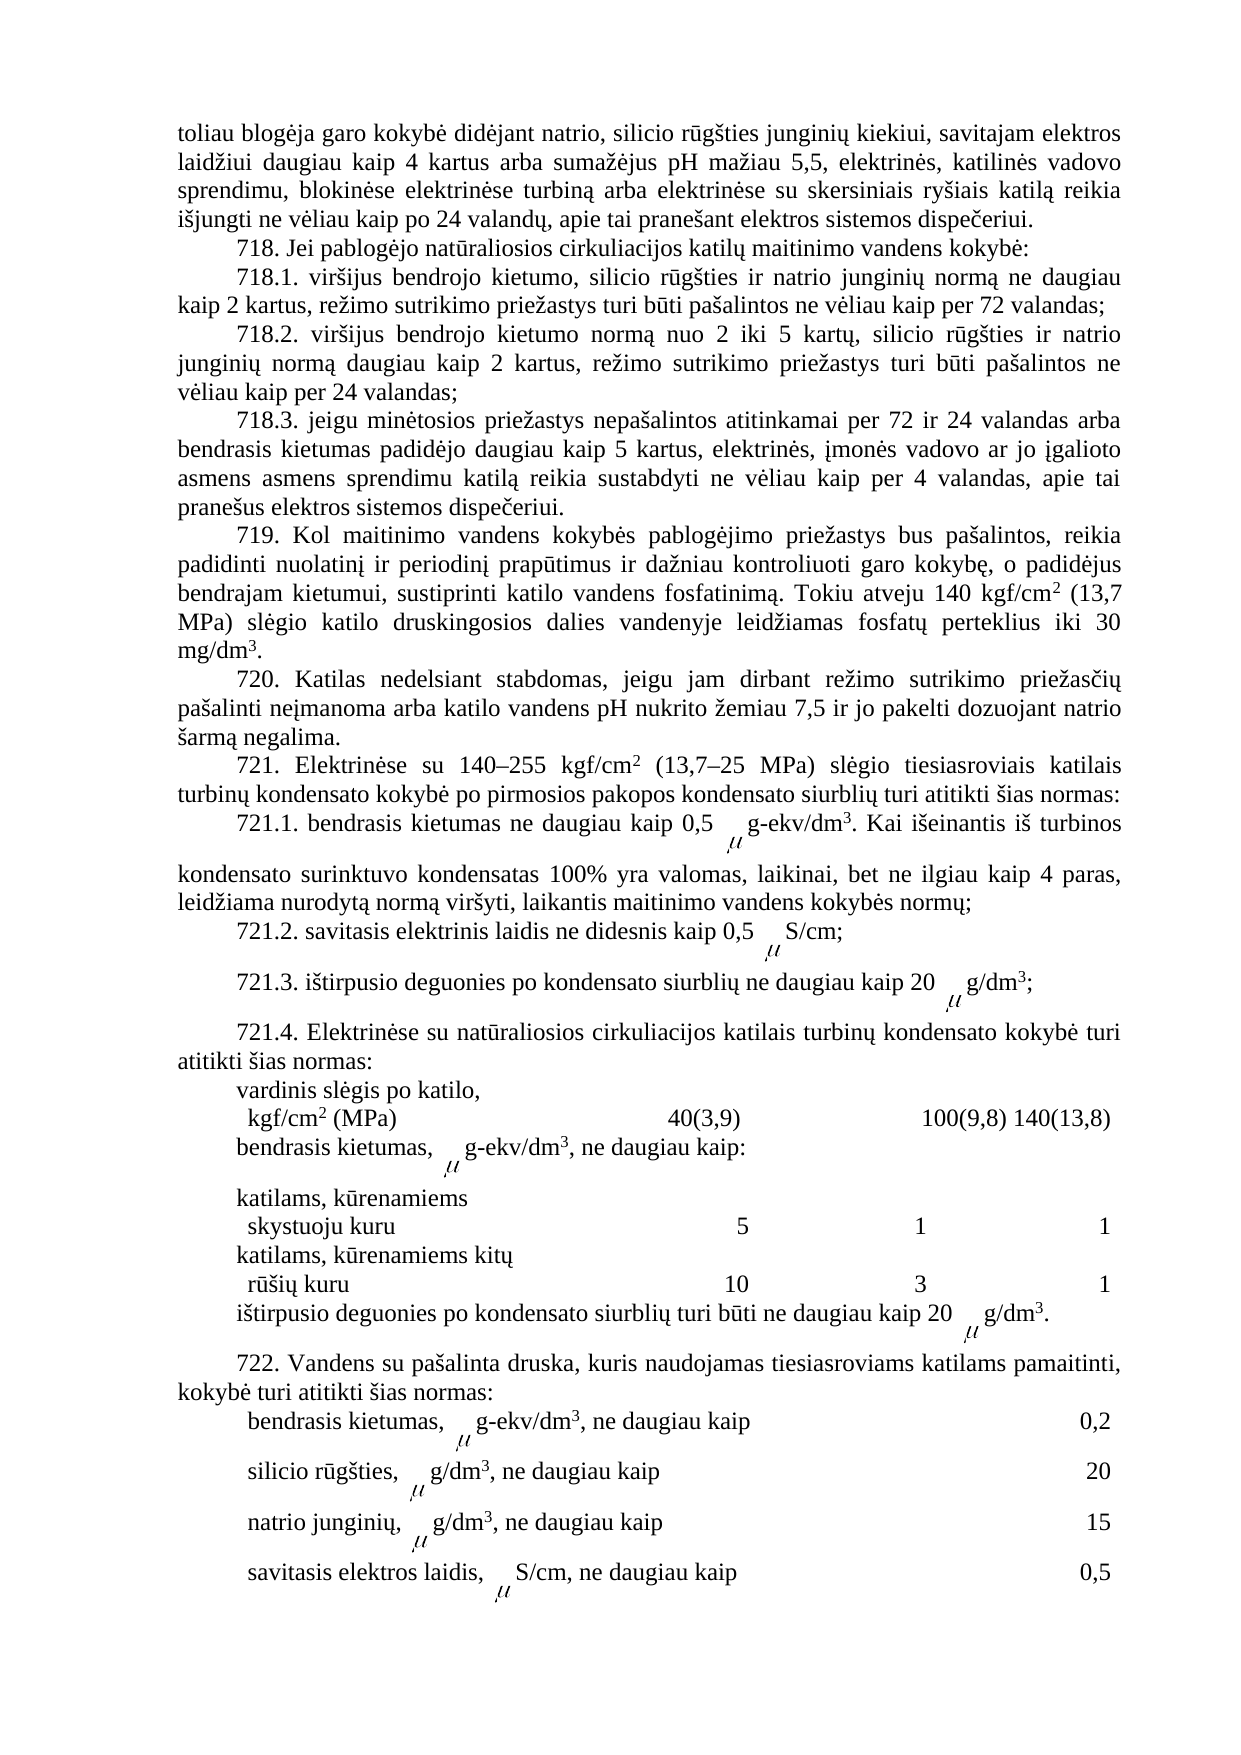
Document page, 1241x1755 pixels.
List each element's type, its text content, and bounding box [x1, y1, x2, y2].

text 721.4. Elektrinėse su natūraliosios cirkuliacijos katilais turbinų kondensato kokybė turi atitikti šias normas: [177, 1017, 1122, 1075]
text 718.1. viršijus bendrojo kietumo, silicio rūgšties ir natrio junginių normą ne daugiau kaip 2 kartus, režimo sutrikimo priežastys turi būti pašalintos ne vėliau kaip per 72 valandas; [177, 262, 1122, 319]
text bendrasis kietumas, miug-ekv/dm3, ne daugiau kaip: [177, 1132, 1122, 1183]
table_cell savitasis elektros laidis, miuS/cm, ne daugiau kaip [177, 1557, 1013, 1608]
table_header 100(9,8) 140(13,8) [807, 1104, 1122, 1132]
table_header 1 [944, 1211, 1122, 1240]
table_header 5 [589, 1211, 766, 1240]
table_header rūšių kuru [177, 1269, 588, 1298]
text 721.1. bendrasis kietumas ne daugiau kaip 0,5 miug-ekv/dm3. Kai išeinantis iš turbinos kondensato surinktuvo kondensatas 100% yra valomas, laikinai, bet ne ilgiau kaip 4 paras, leidžiama nurodytą normą viršyti, laikantis maitinimo vandens kokybės normų; [177, 808, 1122, 916]
text 721.2. savitasis elektrinis laidis ne didesnis kaip 0,5 miuS/cm; [177, 916, 1122, 967]
text 718.3. jeigu minėtosios priežastys nepašalintos atitinkamai per 72 ir 24 valandas arba bendrasis kietumas padidėjo daugiau kaip 5 kartus, elektrinės, įmonės vadovo ar jo įgalioto asmens asmens sprendimu katilą reikia sustabdyti ne vėliau kaip per 4 valandas, apie tai pranešus elektros sistemos dispečeriui. [177, 406, 1122, 521]
table_cell silicio rūgšties, miug/dm3, ne daugiau kaip [177, 1456, 1013, 1507]
table_header 3 [766, 1269, 944, 1298]
text 718.2. viršijus bendrojo kietumo normą nuo 2 iki 5 kartų, silicio rūgšties ir natrio junginių normą daugiau kaip 2 kartus, režimo sutrikimo priežastys turi būti pašalintos ne vėliau kaip per 24 valandas; [177, 319, 1122, 406]
table_cell 20 [1014, 1456, 1122, 1507]
table_header kgf/cm2 (MPa) [177, 1104, 601, 1132]
text 719. Kol maitinimo vandens kokybės pablogėjimo priežastys bus pašalintos, reikia padidinti nuolatinį ir periodinį prapūtimus ir dažniau kontroliuoti garo kokybę, o padidėjus bendrajam kietumui, sustiprinti katilo vandens fosfatinimą. Tokiu atveju 140 kgf/cm2 (13,7 MPa) slėgio katilo druskingosios dalies vandenyje leidžiamas fosfatų perteklius iki 30 mg/dm3. [177, 521, 1122, 664]
table_header skystuoju kuru [177, 1211, 588, 1240]
table_header 1 [944, 1269, 1122, 1298]
text 720. Katilas nedelsiant stabdomas, jeigu jam dirbant režimo sutrikimo priežasčių pašalinti neįmanoma arba katilo vandens pH nukrito žemiau 7,5 ir jo pakelti dozuojant natrio šarmą negalima. [177, 664, 1122, 751]
table_cell natrio junginių, miug/dm3, ne daugiau kaip [177, 1507, 1013, 1557]
table_header bendrasis kietumas, miug-ekv/dm3, ne daugiau kaip [177, 1406, 1013, 1456]
table_header 0,2 [1014, 1406, 1122, 1456]
text katilams, kūrenamiems kitų [177, 1240, 1122, 1269]
text 718. Jei pablogėjo natūraliosios cirkuliacijos katilų maitinimo vandens kokybė: [177, 233, 1122, 262]
table_header 40(3,9) [601, 1104, 807, 1132]
text toliau blogėja garo kokybė didėjant natrio, silicio rūgšties junginių kiekiui, savitajam elektros laidžiui daugiau kaip 4 kartus arba sumažėjus pH mažiau 5,5, elektrinės, katilinės vadovo sprendimu, blokinėse elektrinėse turbiną arba elektrinėse su skersiniais ryšiais katilą reikia išjungti ne vėliau kaip po 24 valandų, apie tai pranešant elektros sistemos dispečeriui. [177, 118, 1122, 233]
text katilams, kūrenamiems [177, 1183, 1122, 1211]
text 721.3. ištirpusio deguonies po kondensato siurblių ne daugiau kaip 20 miug/dm3; [177, 967, 1122, 1017]
table_cell 15 [1014, 1507, 1122, 1557]
table_cell 0,5 [1014, 1557, 1122, 1608]
text 721. Elektrinėse su 140–255 kgf/cm2 (13,7–25 MPa) slėgio tiesiasroviais katilais turbinų kondensato kokybė po pirmosios pakopos kondensato siurblių turi atitikti šias normas: [177, 751, 1122, 808]
table_header 10 [589, 1269, 766, 1298]
text ištirpusio deguonies po kondensato siurblių turi būti ne daugiau kaip 20 miug/dm3. [177, 1298, 1122, 1348]
text 722. Vandens su pašalinta druska, kuris naudojamas tiesiasroviams katilams pamaitinti, kokybė turi atitikti šias normas: [177, 1348, 1122, 1406]
text vardinis slėgis po katilo, [177, 1075, 1122, 1103]
table_header 1 [766, 1211, 944, 1240]
